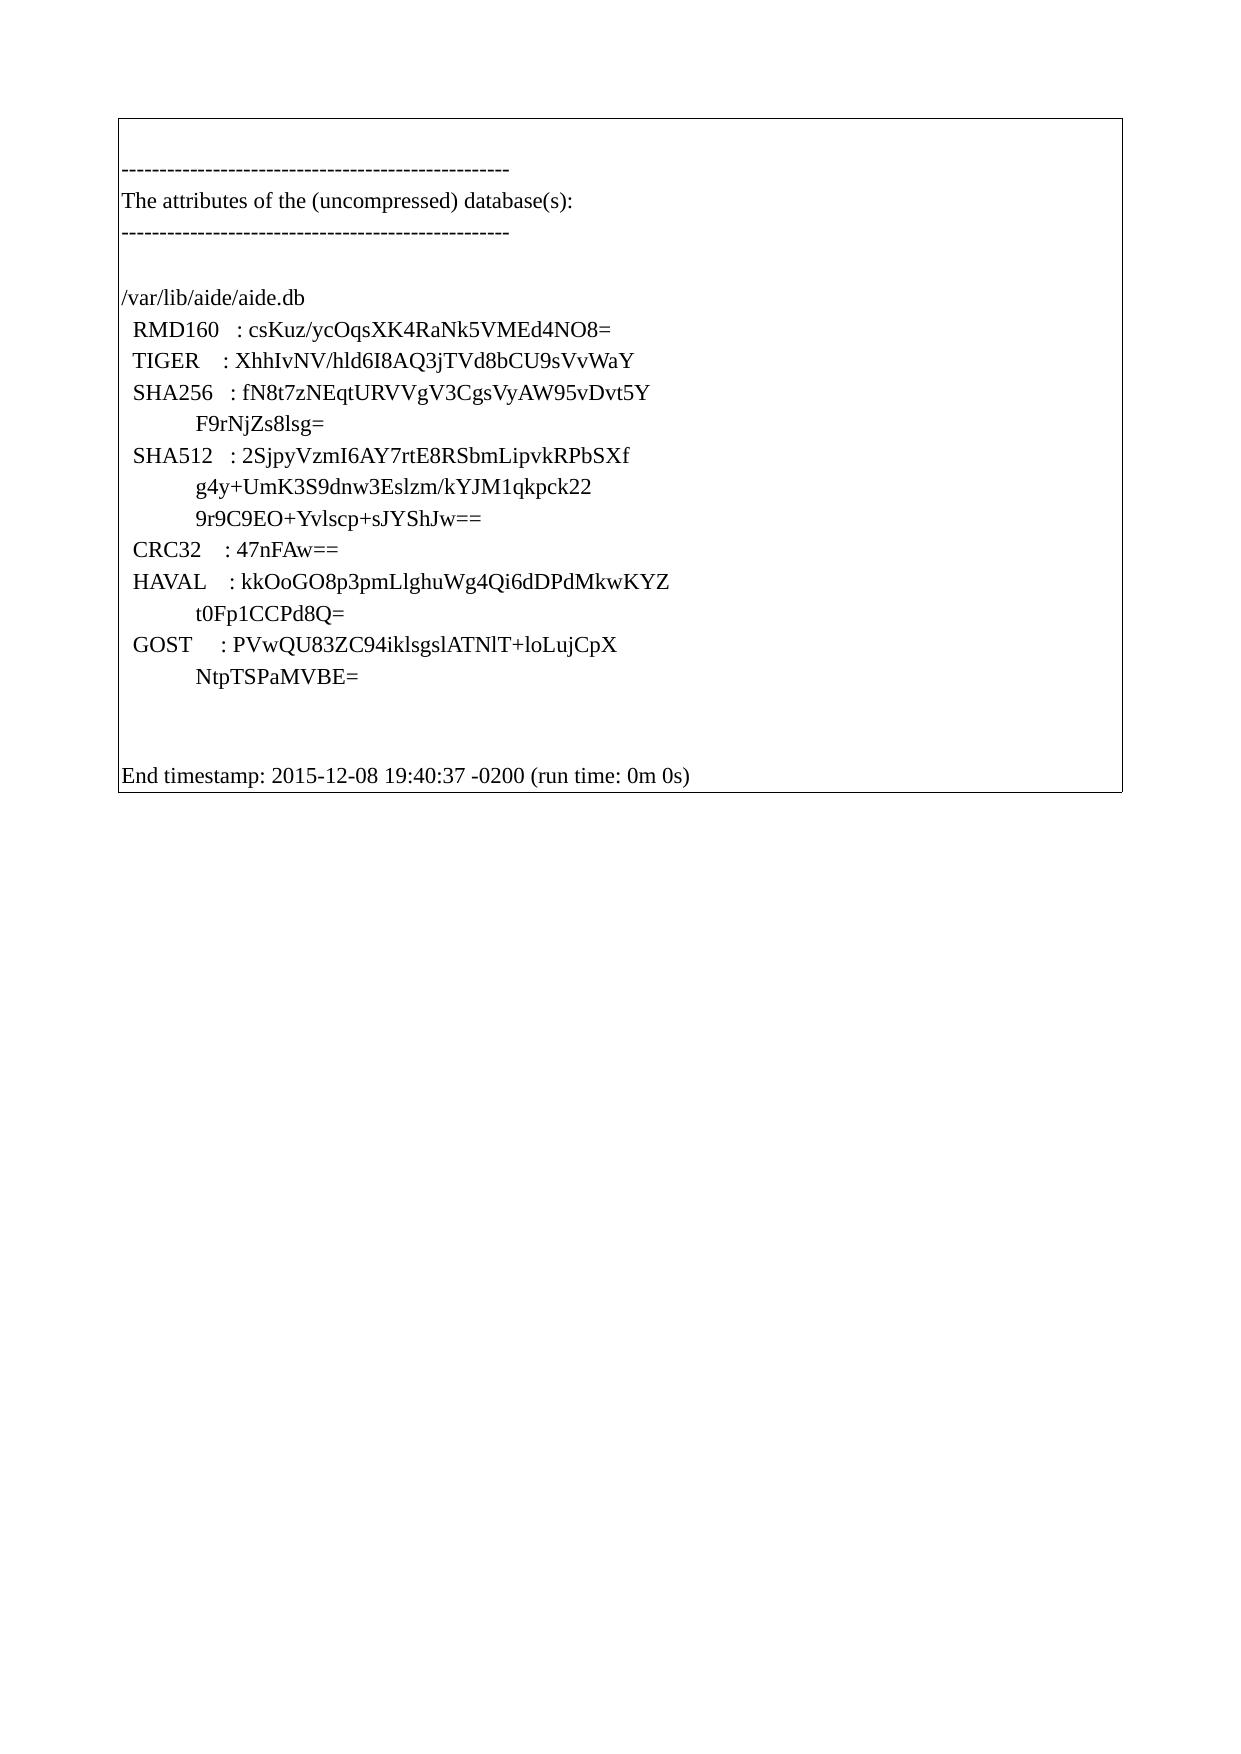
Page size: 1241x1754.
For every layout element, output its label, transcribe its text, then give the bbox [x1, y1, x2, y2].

text RMD160 : csKuz/ycOqsXK4RaNk5VMEd4NO8= [119, 312, 1122, 342]
text --------------------------------------------------- [119, 152, 1122, 182]
text F9rNjZs8lsg= [119, 407, 1122, 437]
text The attributes of the (uncompressed) database(s): [119, 184, 1122, 213]
text HAVAL : kkOoGO8p3pmLlghuWg4Qi6dDPdMkwKYZ [119, 565, 1122, 594]
text NtpTSPaMVBE= [119, 660, 1122, 689]
text 9r9C9EO+Yvlscp+sJYShJw== [119, 502, 1122, 531]
text SHA256 : fN8t7zNEqtURVVgV3CgsVyAW95vDvt5Y [119, 376, 1122, 405]
text End timestamp: 2015-12-08 19:40:37 -0200 (run time: 0m 0s) [119, 759, 1122, 792]
text g4y+UmK3S9dnw3Eslzm/kYJM1qkpck22 [119, 470, 1122, 500]
text TIGER : XhhIvNV/hld6I8AQ3jTVd8bCU9sVvWaY [119, 344, 1122, 373]
text /var/lib/aide/aide.db [119, 281, 1122, 310]
text SHA512 : 2SjpyVzmI6AY7rtE8RSbmLipvkRPbSXf [119, 439, 1122, 468]
text t0Fp1CCPd8Q= [119, 597, 1122, 626]
text CRC32 : 47nFAw== [119, 533, 1122, 563]
text --------------------------------------------------- [119, 215, 1122, 245]
text GOST : PVwQU83ZC94iklsgslATNlT+loLujCpX [119, 628, 1122, 658]
